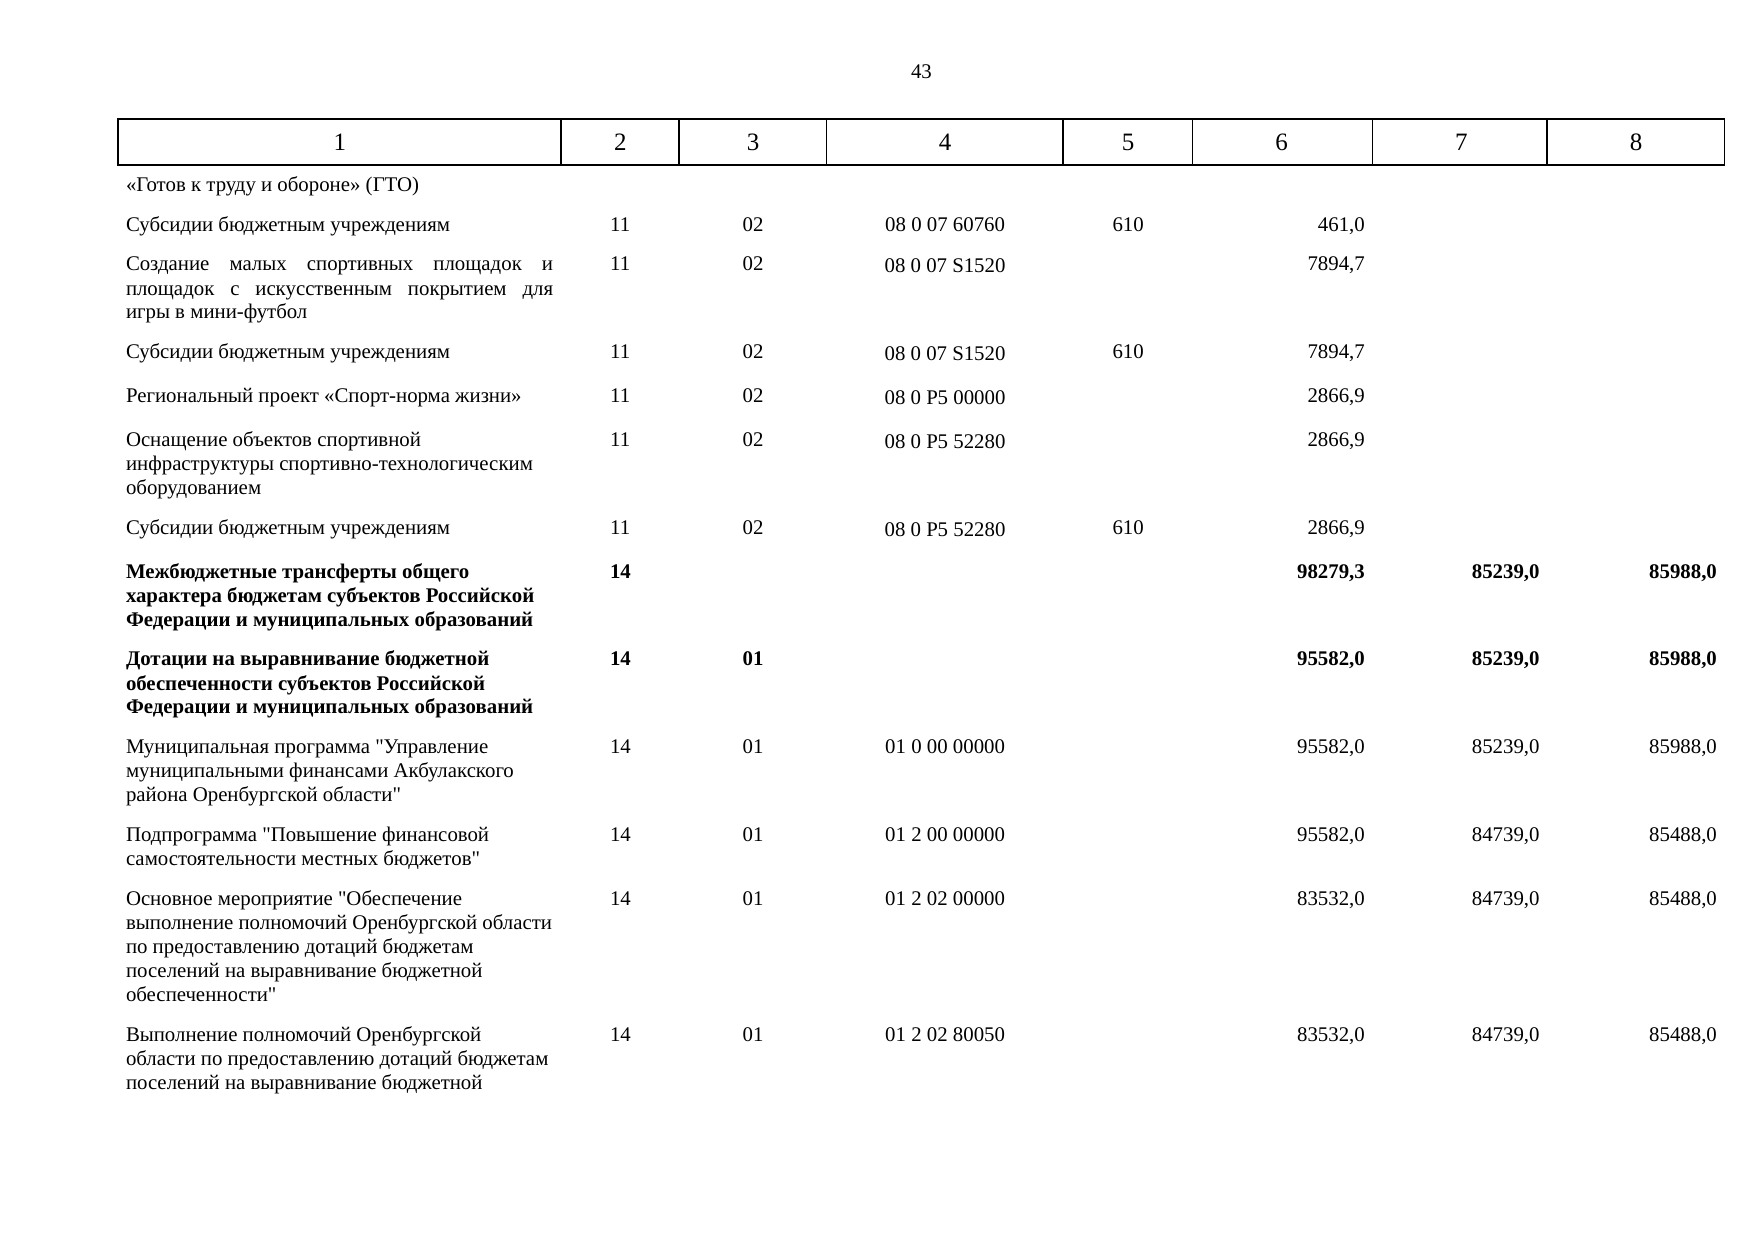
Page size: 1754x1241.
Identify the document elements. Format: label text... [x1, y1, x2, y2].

table_header [1373, 120, 1546, 164]
table_cell [1063, 244, 1193, 331]
table_cell [679, 551, 827, 638]
table_cell 02 [679, 419, 827, 507]
table_cell 01 2 00 00000 [827, 814, 1063, 878]
table_header [119, 120, 560, 164]
table_cell 11 [561, 507, 679, 551]
table_cell 2866,9 [1193, 507, 1372, 551]
table_cell [561, 166, 679, 204]
table_cell [1547, 204, 1724, 243]
table_cell Муниципальная программа "Управление муниципальными финансами Акбулакского района Оренбургской области" [118, 726, 561, 814]
table_cell [1372, 375, 1547, 419]
table_cell [1063, 375, 1193, 419]
table_cell 85488,0 [1547, 814, 1724, 878]
table_cell 02 [679, 204, 827, 243]
table_cell [827, 639, 1063, 726]
table_cell 08 0 07 60760 [827, 204, 1063, 243]
table_header 4 [835, 128, 1055, 156]
table_cell 610 [1063, 331, 1193, 375]
table_header [562, 120, 678, 164]
table_cell 85488,0 [1547, 878, 1724, 1014]
table_cell 08 0 Р5 52280 [827, 507, 1063, 551]
table_cell 14 [561, 726, 679, 814]
table_cell [1372, 204, 1547, 243]
table_cell Межбюджетные трансферты общего характера бюджетам субъектов Российской Федерации и муниципальных образований [118, 551, 561, 638]
table_cell 08 0 07 S1520 [827, 331, 1063, 375]
table_cell [679, 166, 827, 204]
table_cell [1063, 419, 1193, 507]
table_cell 08 0 Р5 52280 [827, 419, 1063, 507]
table_cell Создание малых спортивных площадок и площадок с искусственным покрытием для игры в мини-футбол [118, 244, 561, 331]
table_cell [1063, 166, 1193, 204]
table_cell 14 [561, 814, 679, 878]
table_cell 95582,0 [1193, 639, 1372, 726]
table_cell 85488,0 [1547, 1014, 1724, 1102]
table_cell 95582,0 [1193, 726, 1372, 814]
table_header [680, 120, 826, 164]
table_cell 14 [561, 1014, 679, 1102]
table_cell 7894,7 [1193, 331, 1372, 375]
table_cell 83532,0 [1193, 878, 1372, 1014]
table_cell 610 [1063, 507, 1193, 551]
table_cell 11 [561, 204, 679, 243]
table_header 7 [1380, 128, 1542, 156]
table_cell 08 0 07 S1520 [827, 244, 1063, 331]
table_cell [1372, 331, 1547, 375]
table_cell 85239,0 [1372, 639, 1547, 726]
table_cell 85239,0 [1372, 551, 1547, 638]
table_cell 11 [561, 331, 679, 375]
table_cell 85239,0 [1372, 726, 1547, 814]
table_cell 2866,9 [1193, 419, 1372, 507]
table_cell [1063, 551, 1193, 638]
table_cell [1193, 166, 1372, 204]
table_cell 01 [679, 814, 827, 878]
table_cell 85988,0 [1547, 726, 1724, 814]
table_cell Оснащение объектов спортивной инфраструктуры спортивно-технологическим оборудованием [118, 419, 561, 507]
table_cell Основное мероприятие "Обеспечение выполнение полномочий Оренбургской области по предоставлению дотаций бюджетам поселений на выравнивание бюджетной обеспеченности" [118, 878, 561, 1014]
table_cell Субсидии бюджетным учреждениям [118, 507, 561, 551]
table_cell 95582,0 [1193, 814, 1372, 878]
table_cell 98279,3 [1193, 551, 1372, 638]
table_cell 610 [1063, 204, 1193, 243]
table_cell Субсидии бюджетным учреждениям [118, 204, 561, 243]
table_cell [1063, 726, 1193, 814]
table_header 1 [126, 128, 553, 156]
table_cell 08 0 Р5 00000 [827, 375, 1063, 419]
table_cell [827, 551, 1063, 638]
table_cell 84739,0 [1372, 878, 1547, 1014]
table_cell 01 0 00 00000 [827, 726, 1063, 814]
table_cell 85988,0 [1547, 639, 1724, 726]
table_cell [1063, 639, 1193, 726]
table_cell [1547, 507, 1724, 551]
table_cell 2866,9 [1193, 375, 1372, 419]
table_cell 11 [561, 419, 679, 507]
table_cell Региональный проект «Спорт-норма жизни» [118, 375, 561, 419]
table_cell 01 [679, 878, 827, 1014]
table_cell [1547, 331, 1724, 375]
table_cell [1547, 244, 1724, 331]
table_cell [827, 166, 1063, 204]
table_cell 02 [679, 507, 827, 551]
table_cell Подпрограмма "Повышение финансовой самостоятельности местных бюджетов" [118, 814, 561, 878]
table_header 8 [1555, 128, 1716, 156]
table_cell 02 [679, 375, 827, 419]
table_header [1193, 120, 1372, 164]
table_cell Дотации на выравнивание бюджетной обеспеченности субъектов Российской Федерации и муниципальных образований [118, 639, 561, 726]
table_header [1548, 120, 1724, 164]
table_cell 14 [561, 639, 679, 726]
table_header [1064, 120, 1192, 164]
table_cell 11 [561, 375, 679, 419]
table_cell [1063, 1014, 1193, 1102]
table_header 3 [687, 128, 819, 156]
table_cell [1372, 419, 1547, 507]
table_cell Выполнение полномочий Оренбургской области по предоставлению дотаций бюджетам поселений на выравнивание бюджетной [118, 1014, 561, 1102]
table_cell 84739,0 [1372, 814, 1547, 878]
table_cell [1547, 166, 1724, 204]
table_cell [1372, 166, 1547, 204]
table_header 6 [1201, 128, 1362, 156]
table_cell [1372, 507, 1547, 551]
table_cell 85988,0 [1547, 551, 1724, 638]
table_cell 83532,0 [1193, 1014, 1372, 1102]
table_cell [1063, 878, 1193, 1014]
table_header [827, 120, 1062, 164]
table_cell 01 2 02 00000 [827, 878, 1063, 1014]
table_header 2 [569, 128, 671, 156]
table_cell 7894,7 [1193, 244, 1372, 331]
table_cell «Готов к труду и обороне» (ГТО) [118, 166, 561, 204]
table_cell 01 [679, 1014, 827, 1102]
table_cell 14 [561, 878, 679, 1014]
table_cell 461,0 [1193, 204, 1372, 243]
table_cell 01 [679, 726, 827, 814]
table_cell 02 [679, 244, 827, 331]
table_cell [1547, 419, 1724, 507]
table_cell Субсидии бюджетным учреждениям [118, 331, 561, 375]
table_cell 11 [561, 244, 679, 331]
table_cell 01 [679, 639, 827, 726]
table_header 5 [1071, 128, 1185, 156]
table_cell [1063, 814, 1193, 878]
table_cell [1372, 244, 1547, 331]
table_cell [1547, 375, 1724, 419]
table_cell 84739,0 [1372, 1014, 1547, 1102]
table_cell 01 2 02 80050 [827, 1014, 1063, 1102]
table_cell 02 [679, 331, 827, 375]
table_cell 14 [561, 551, 679, 638]
